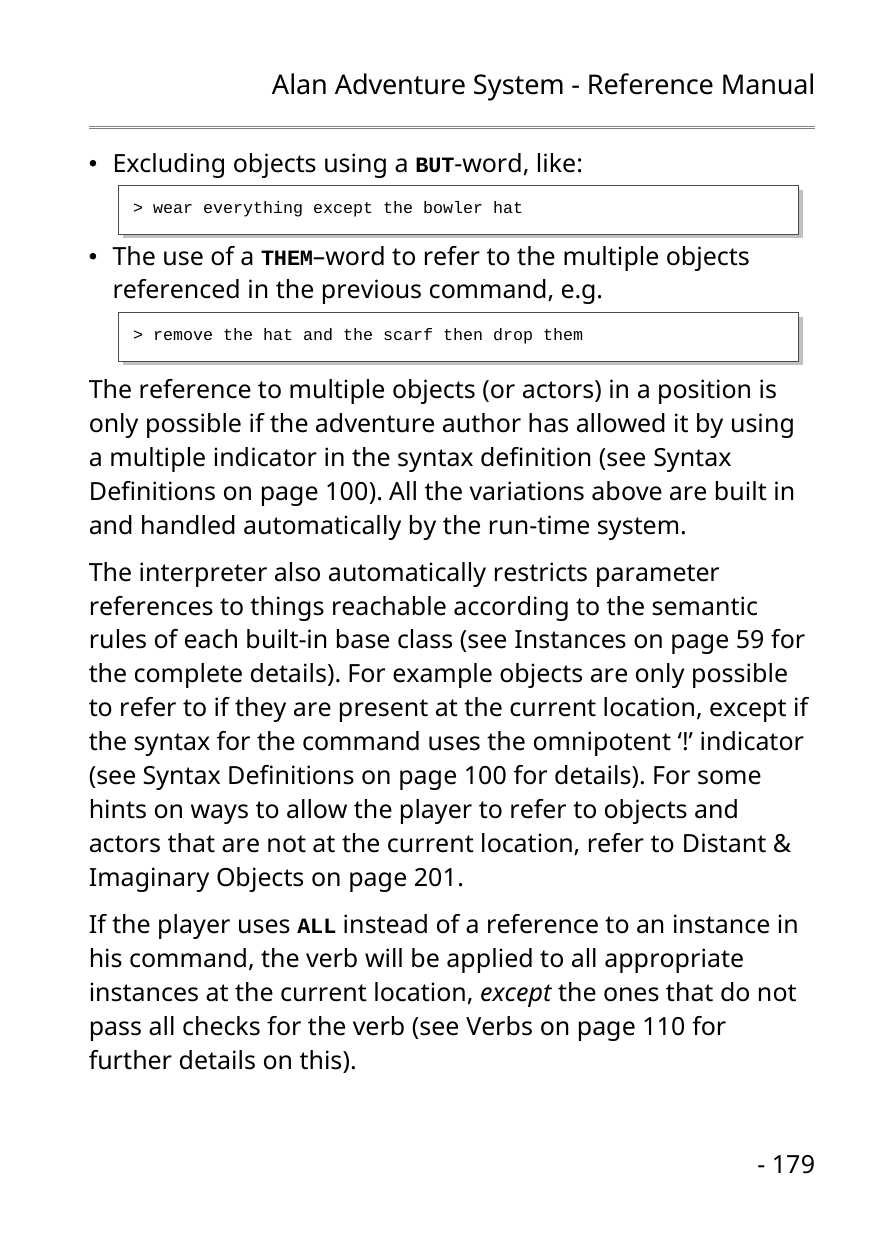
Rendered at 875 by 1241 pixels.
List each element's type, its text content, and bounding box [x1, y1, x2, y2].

list The use of a THEM–word to refer to the multiple objects referenced in the previous command, e.g. [88, 238, 815, 306]
text The interpreter also automatically restricts parameter references to things reachable according to the semantic rules of each built-in base class (see Instances on page 47 for the complete details). For example objects are only possible to refer to if they are present at the current location, except if the syntax for the command uses the omnipotent ‘!’ indicator (see Syntax Definitions on page 79 for details). For some hints on ways to allow the player to refer to objects and actors that are not at the current location, refer to Distant & Imaginary Objects on page 162. [88, 554, 815, 894]
list Excluding objects using a BUT-word, like: [88, 146, 815, 179]
text > remove the hat and the scarf then drop them [119, 313, 798, 361]
text The reference to multiple objects (or actors) in a position is only possible if the adventure author has allowed it by using a multiple indicator in the syntax definition (see Syntax Definitions on page 79). All the variations above are built in and handled automatically by the run-time system. [88, 372, 815, 542]
text > wear everything except the bowler hat [119, 186, 798, 234]
text If the player uses ALL instead of a reference to an instance in his command, the verb will be applied to all appropriate instances at the current location, except the ones that do not pass all checks for the verb (see Verbs on page 88 for further details on this). [88, 907, 815, 1077]
